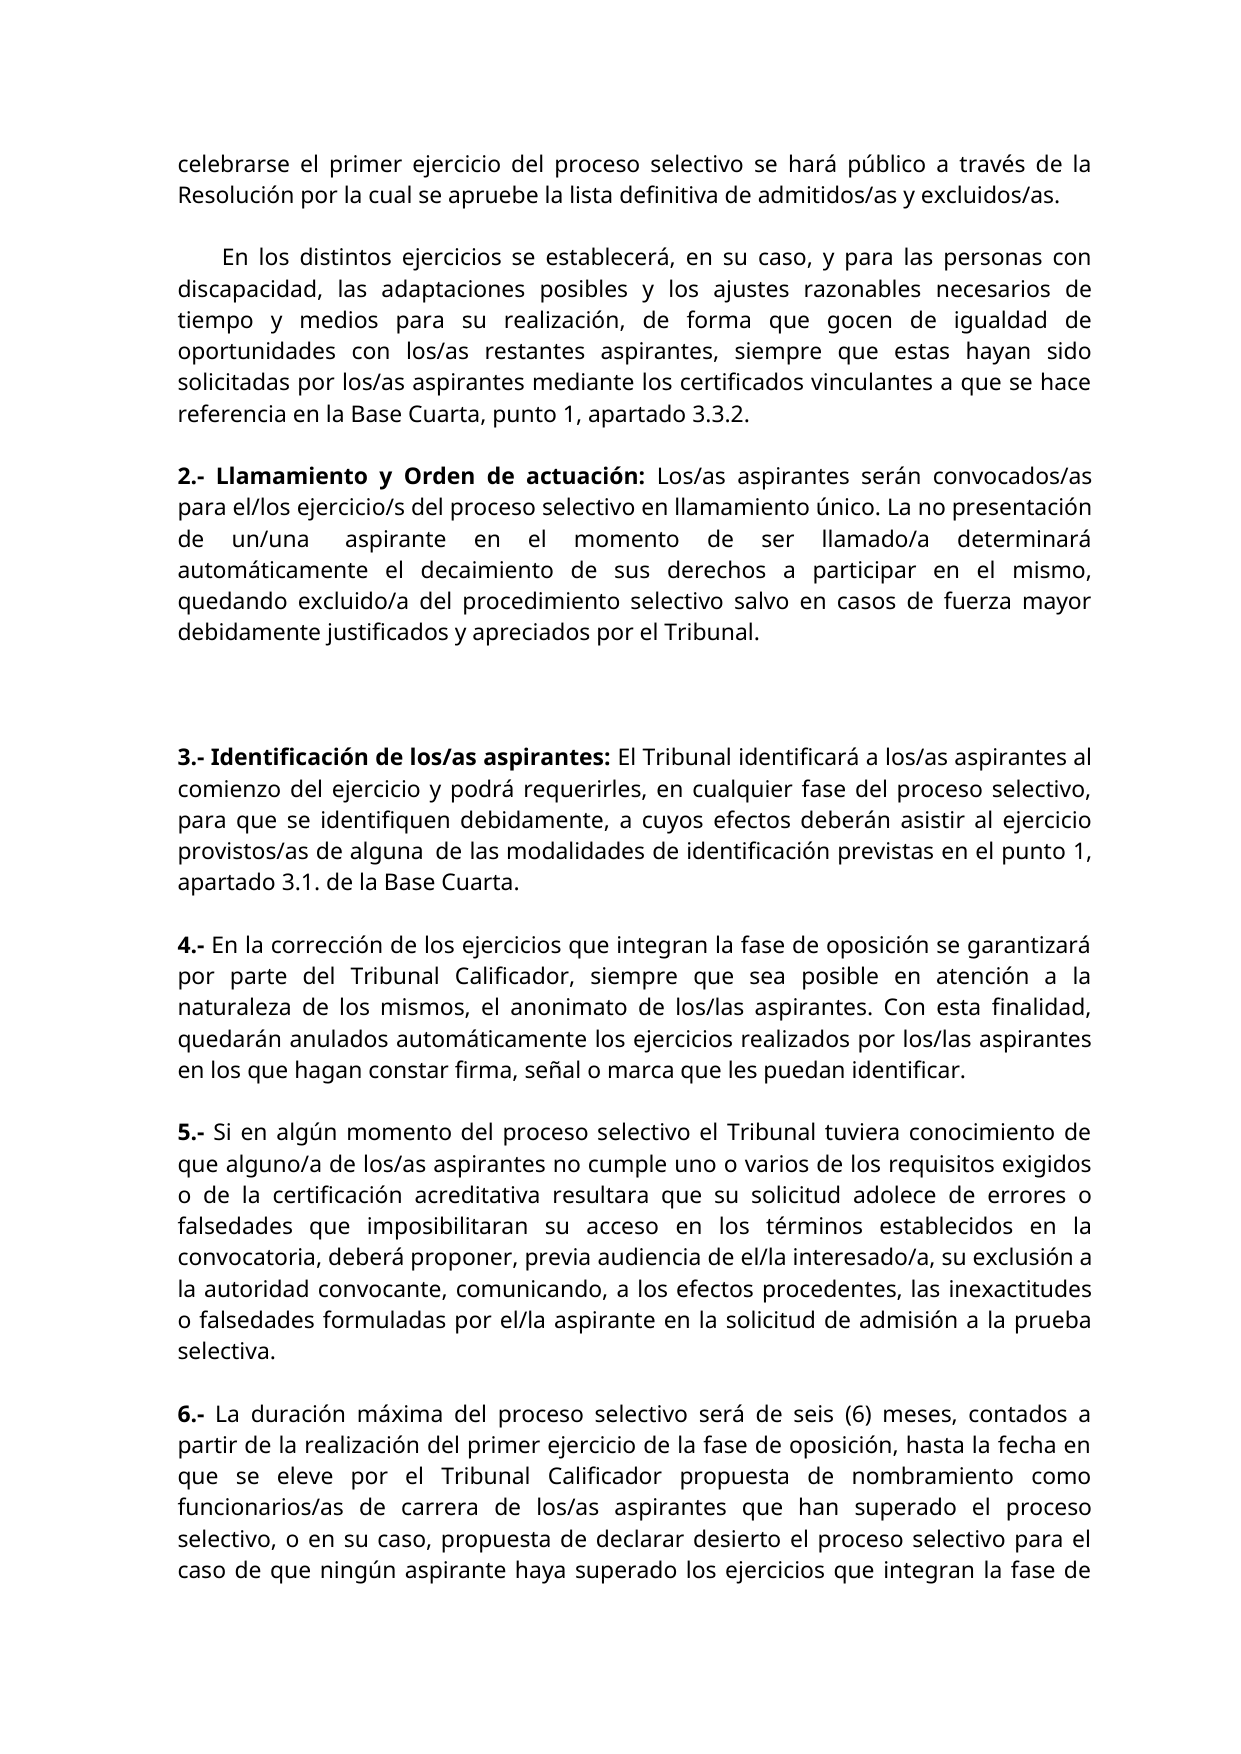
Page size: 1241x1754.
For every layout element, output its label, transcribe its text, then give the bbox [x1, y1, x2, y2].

text 3.- Identificación de los/as aspirantes: El Tribunal identificará a los/as aspirantes al comienzo del ejercicio y podrá requerirles, en cualquier fase del proceso selectivo, para que se identifiquen debidamente, a cuyos efectos deberán asistir al ejercicio provistos/as de alguna de las modalidades de identificación previstas en el punto 1, apartado 3.1. de la Base Cuarta. [177, 741, 1093, 898]
text 5.- Si en algún momento del proceso selectivo el Tribunal tuviera conocimiento de que alguno/a de los/as aspirantes no cumple uno o varios de los requisitos exigidos o de la certificación acreditativa resultara que su solicitud adolece de errores o falsedades que imposibilitaran su acceso en los términos establecidos en la convocatoria, deberá proponer, previa audiencia de el/la interesado/a, su exclusión a la autoridad convocante, comunicando, a los efectos procedentes, las inexactitudes o falsedades formuladas por el/la aspirante en la solicitud de admisión a la prueba selectiva. [177, 1116, 1093, 1366]
text celebrarse el primer ejercicio del proceso selectivo se hará público a través de la Resolución por la cual se apruebe la lista definitiva de admitidos/as y excluidos/as. [177, 148, 1093, 210]
text En los distintos ejercicios se establecerá, en su caso, y para las personas con discapacidad, las adaptaciones posibles y los ajustes razonables necesarios de tiempo y medios para su realización, de forma que gocen de igualdad de oportunidades con los/as restantes aspirantes, siempre que estas hayan sido solicitadas por los/as aspirantes mediante los certificados vinculantes a que se hace referencia en la Base Cuarta, punto 1, apartado 3.3.2. [177, 241, 1093, 429]
text 2.- Llamamiento y Orden de actuación: Los/as aspirantes serán convocados/as para el/los ejercicio/s del proceso selectivo en llamamiento único. La no presentación de un/una aspirante en el momento de ser llamado/a determinará automáticamente el decaimiento de sus derechos a participar en el mismo, quedando excluido/a del procedimiento selectivo salvo en casos de fuerza mayor debidamente justificados y apreciados por el Tribunal. [177, 460, 1093, 648]
text 4.- En la corrección de los ejercicios que integran la fase de oposición se garantizará por parte del Tribunal Calificador, siempre que sea posible en atención a la naturaleza de los mismos, el anonimato de los/las aspirantes. Con esta finalidad, quedarán anulados automáticamente los ejercicios realizados por los/las aspirantes en los que hagan constar firma, señal o marca que les puedan identificar. [177, 929, 1093, 1085]
text 6.- La duración máxima del proceso selectivo será de seis (6) meses, contados a partir de la realización del primer ejercicio de la fase de oposición, hasta la fecha en que se eleve por el Tribunal Calificador propuesta de nombramiento como funcionarios/as de carrera de los/as aspirantes que han superado el proceso selectivo, o en su caso, propuesta de declarar desierto el proceso selectivo para el caso de que ningún aspirante haya superado los ejercicios que integran la fase de [177, 1398, 1093, 1585]
